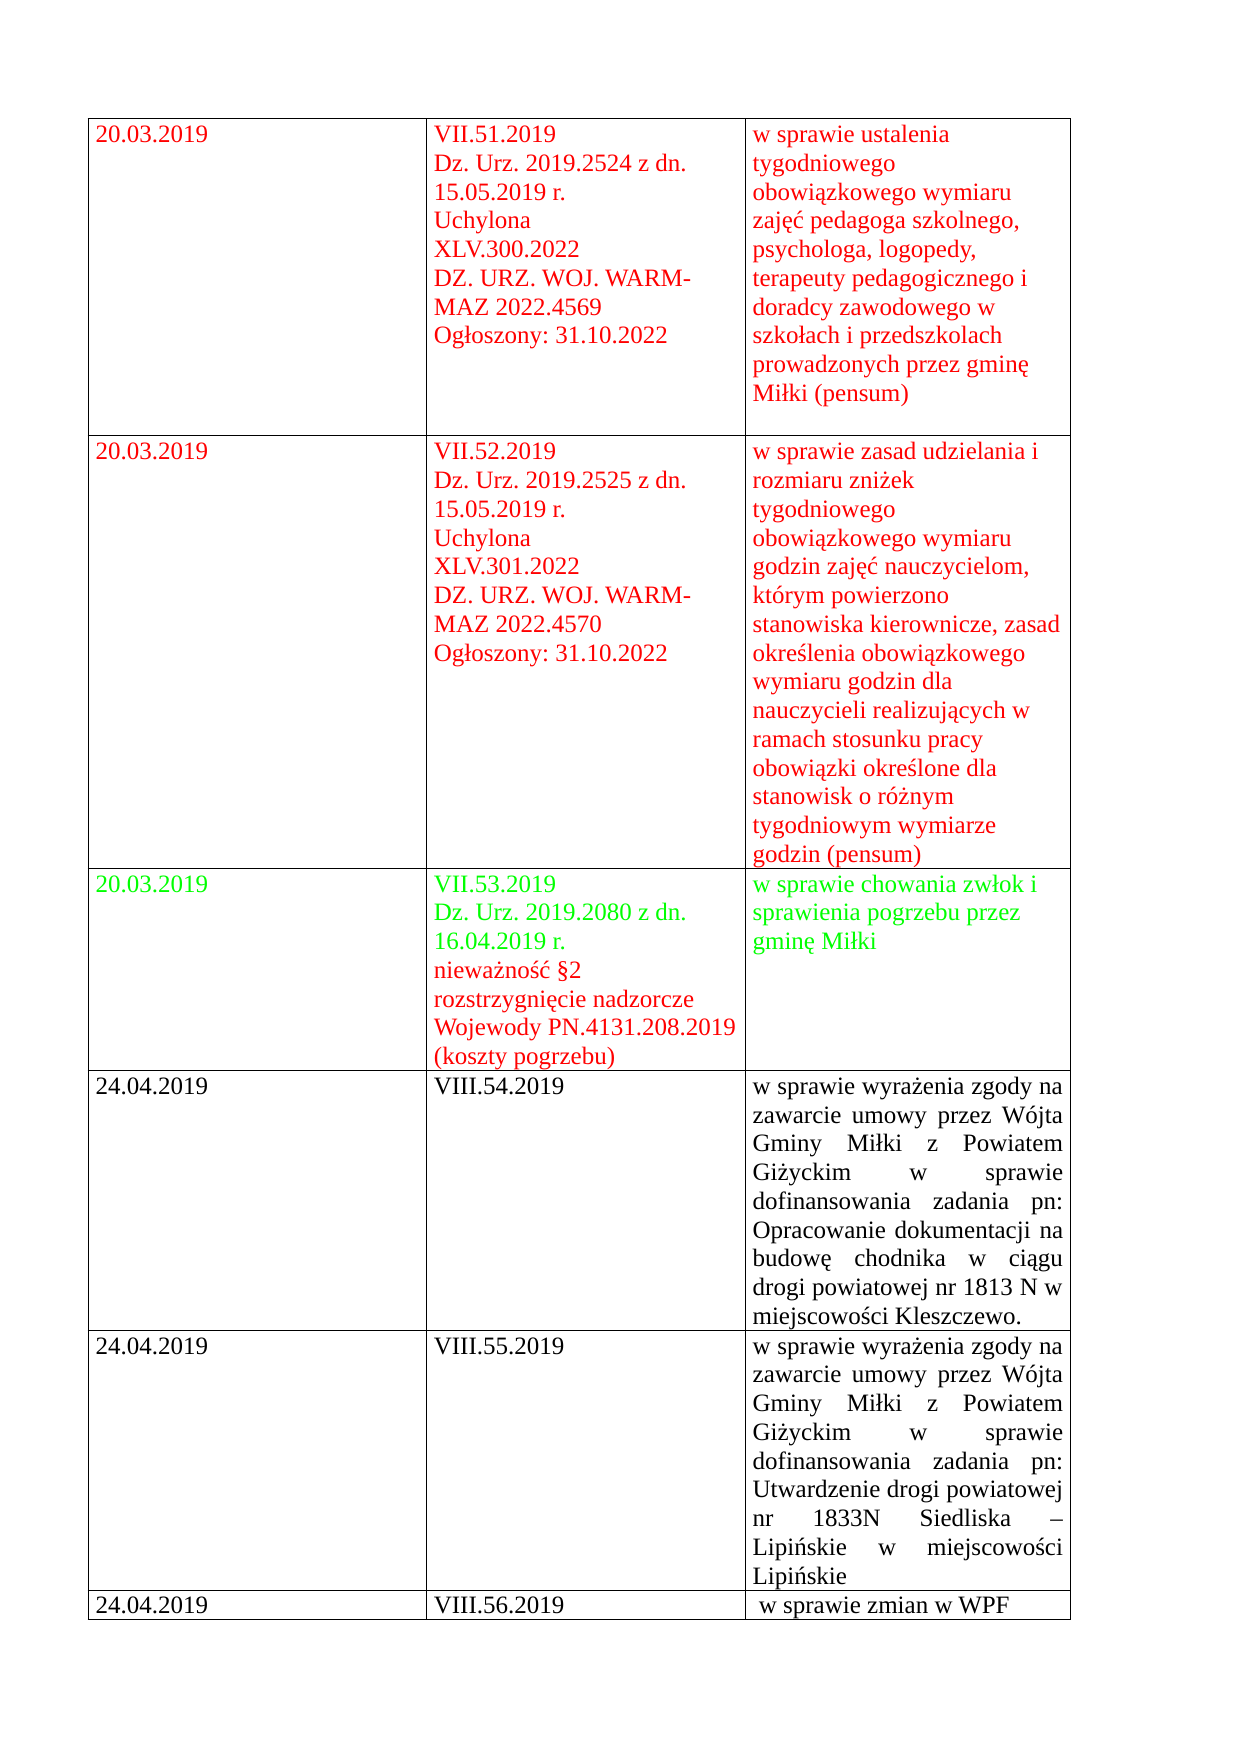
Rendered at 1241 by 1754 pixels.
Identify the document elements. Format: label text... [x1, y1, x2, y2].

table_cell w sprawie wyrażenia zgody na zawarcie umowy przez Wójta Gminy Miłki z Powiatem Giżyckim w sprawie dofinansowania zadania pn: Opracowanie dokumentacji na budowę chodnika w ciągu drogi powiatowej nr 1813 N w miejscowości Kleszczewo. [746, 1071, 1070, 1330]
table_cell w sprawie chowania zwłok i sprawienia pogrzebu przez gminę Miłki [746, 869, 1070, 1070]
table_cell w sprawie wyrażenia zgody na zawarcie umowy przez Wójta Gminy Miłki z Powiatem Giżyckim w sprawie dofinansowania zadania pn: Utwardzenie drogi powiatowej nr 1833N Siedliska – Lipińskie w miejscowości Lipińskie [746, 1331, 1070, 1589]
table_cell VII.53.2019 Dz. Urz. 2019.2080 z dn. 16.04.2019 r. nieważność §2 rozstrzygnięcie nadzorcze Wojewody PN.4131.208.2019 (koszty pogrzebu) [427, 869, 745, 1070]
table_cell VIII.55.2019 [427, 1331, 745, 1589]
table_cell w sprawie zmian w WPF [746, 1591, 1070, 1619]
table_cell VIII.56.2019 [427, 1591, 745, 1619]
table_cell 20.03.2019 [89, 119, 426, 435]
table_cell 24.04.2019 [89, 1071, 426, 1330]
table_cell VII.52.2019 Dz. Urz. 2019.2525 z dn. 15.05.2019 r. Uchylona XLV.301.2022 DZ. URZ. WOJ. WARM-MAZ 2022.4570 Ogłoszony: 31.10.2022 [427, 436, 745, 868]
table_cell w sprawie zasad udzielania i rozmiaru zniżek tygodniowego obowiązkowego wymiaru godzin zajęć nauczycielom, którym powierzono stanowiska kierownicze, zasad określenia obowiązkowego wymiaru godzin dla nauczycieli realizujących w ramach stosunku pracy obowiązki określone dla stanowisk o różnym tygodniowym wymiarze godzin (pensum) [746, 436, 1070, 868]
table_cell w sprawie ustalenia tygodniowego obowiązkowego wymiaru zajęć pedagoga szkolnego, psychologa, logopedy, terapeuty pedagogicznego i doradcy zawodowego w szkołach i przedszkolach prowadzonych przez gminę Miłki (pensum) [746, 119, 1070, 435]
table_cell 20.03.2019 [89, 869, 426, 1070]
table_cell 24.04.2019 [89, 1591, 426, 1619]
table_cell VII.51.2019 Dz. Urz. 2019.2524 z dn. 15.05.2019 r. Uchylona XLV.300.2022 DZ. URZ. WOJ. WARM-MAZ 2022.4569 Ogłoszony: 31.10.2022 [427, 119, 745, 435]
table_cell 20.03.2019 [89, 436, 426, 868]
table_cell VIII.54.2019 [427, 1071, 745, 1330]
table_cell 24.04.2019 [89, 1331, 426, 1589]
